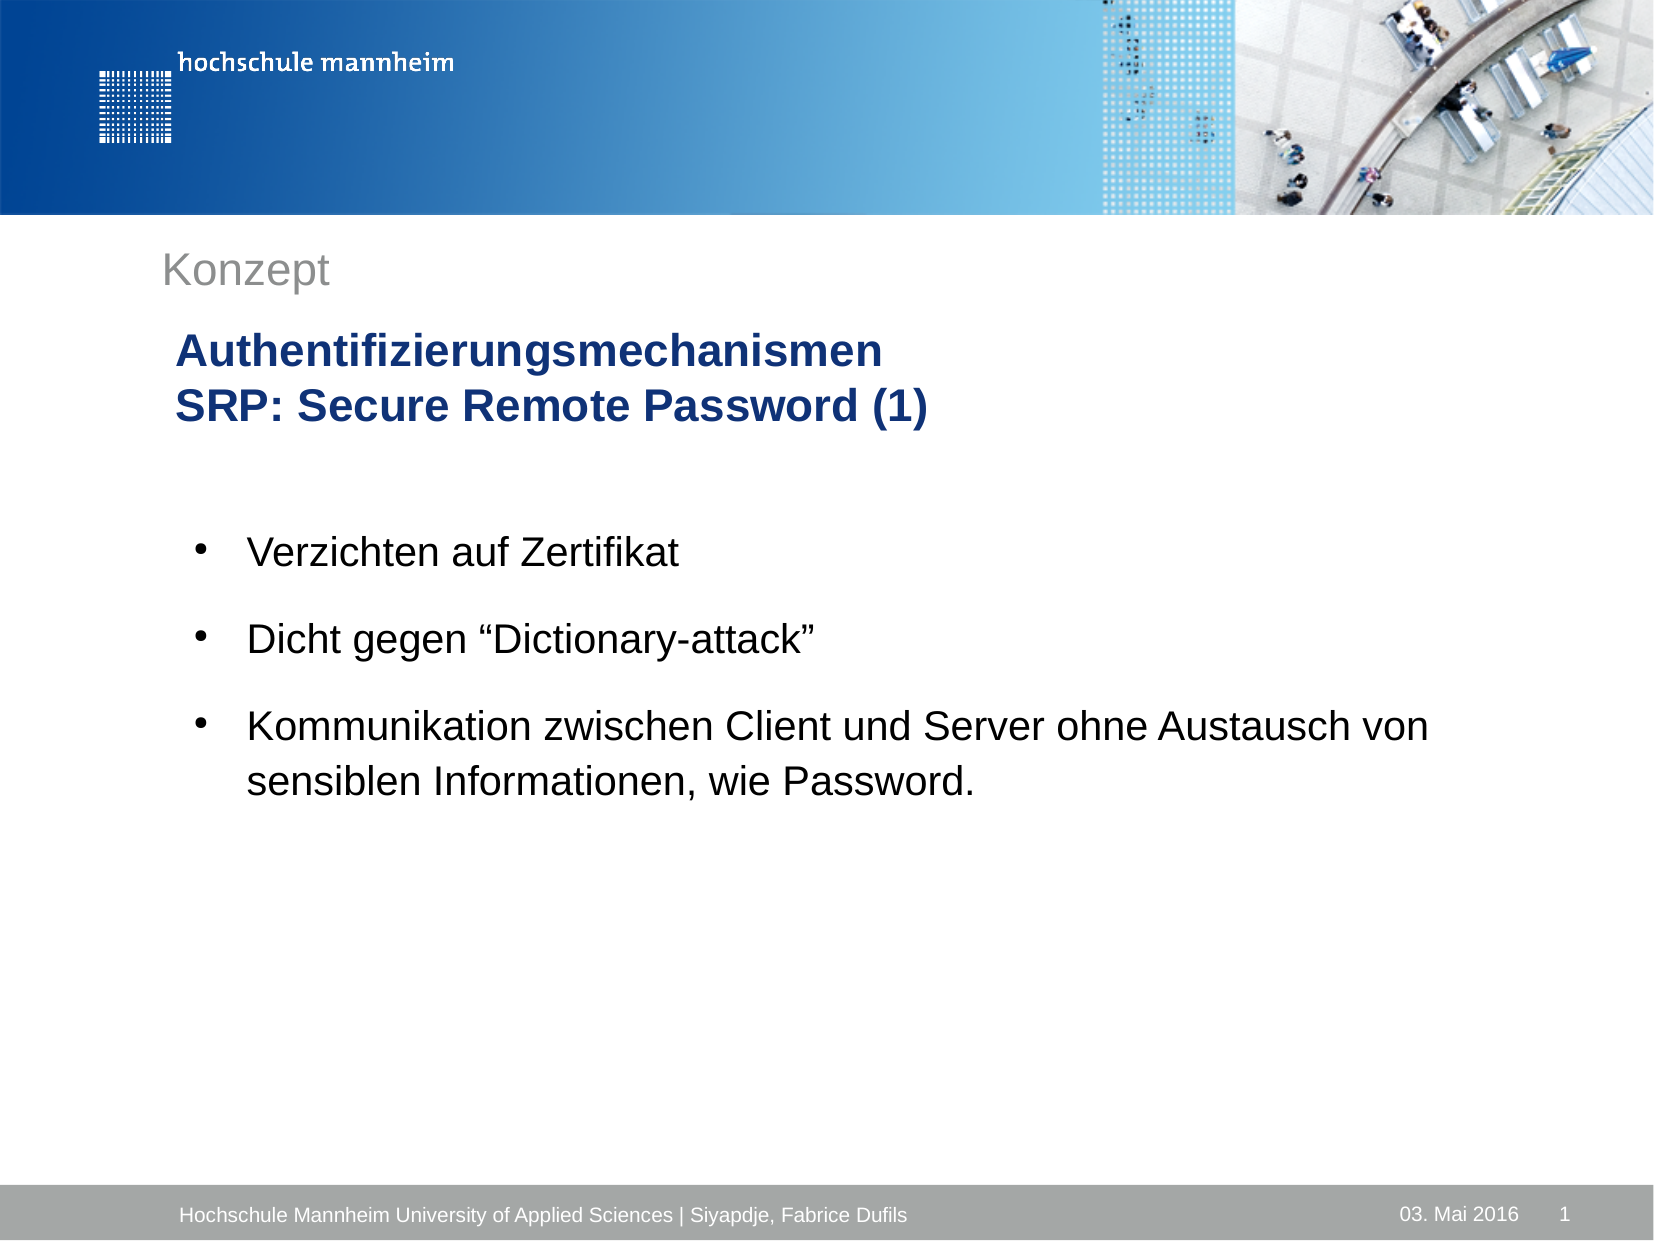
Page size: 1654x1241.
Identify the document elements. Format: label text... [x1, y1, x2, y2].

text_box Konzept [146, 236, 378, 303]
footer Hochschule Mannheim University of Applied Sciences | Siyapdje, Fabrice Dufils [179, 1198, 1192, 1227]
picture [0, 0, 1654, 215]
slide_number 03. Mai 2016 1 [1204, 1198, 1571, 1227]
title Authentifizierungsmechanismen SRP: Secure Remote Password (1) [175, 320, 1569, 437]
list Verzichten auf Zertifikat Dicht gegen “Dictionary-attack” Kommunikation zwischen Client und Server ohne Austausch von sensiblen Informationen, wie Password. [175, 437, 1569, 1089]
